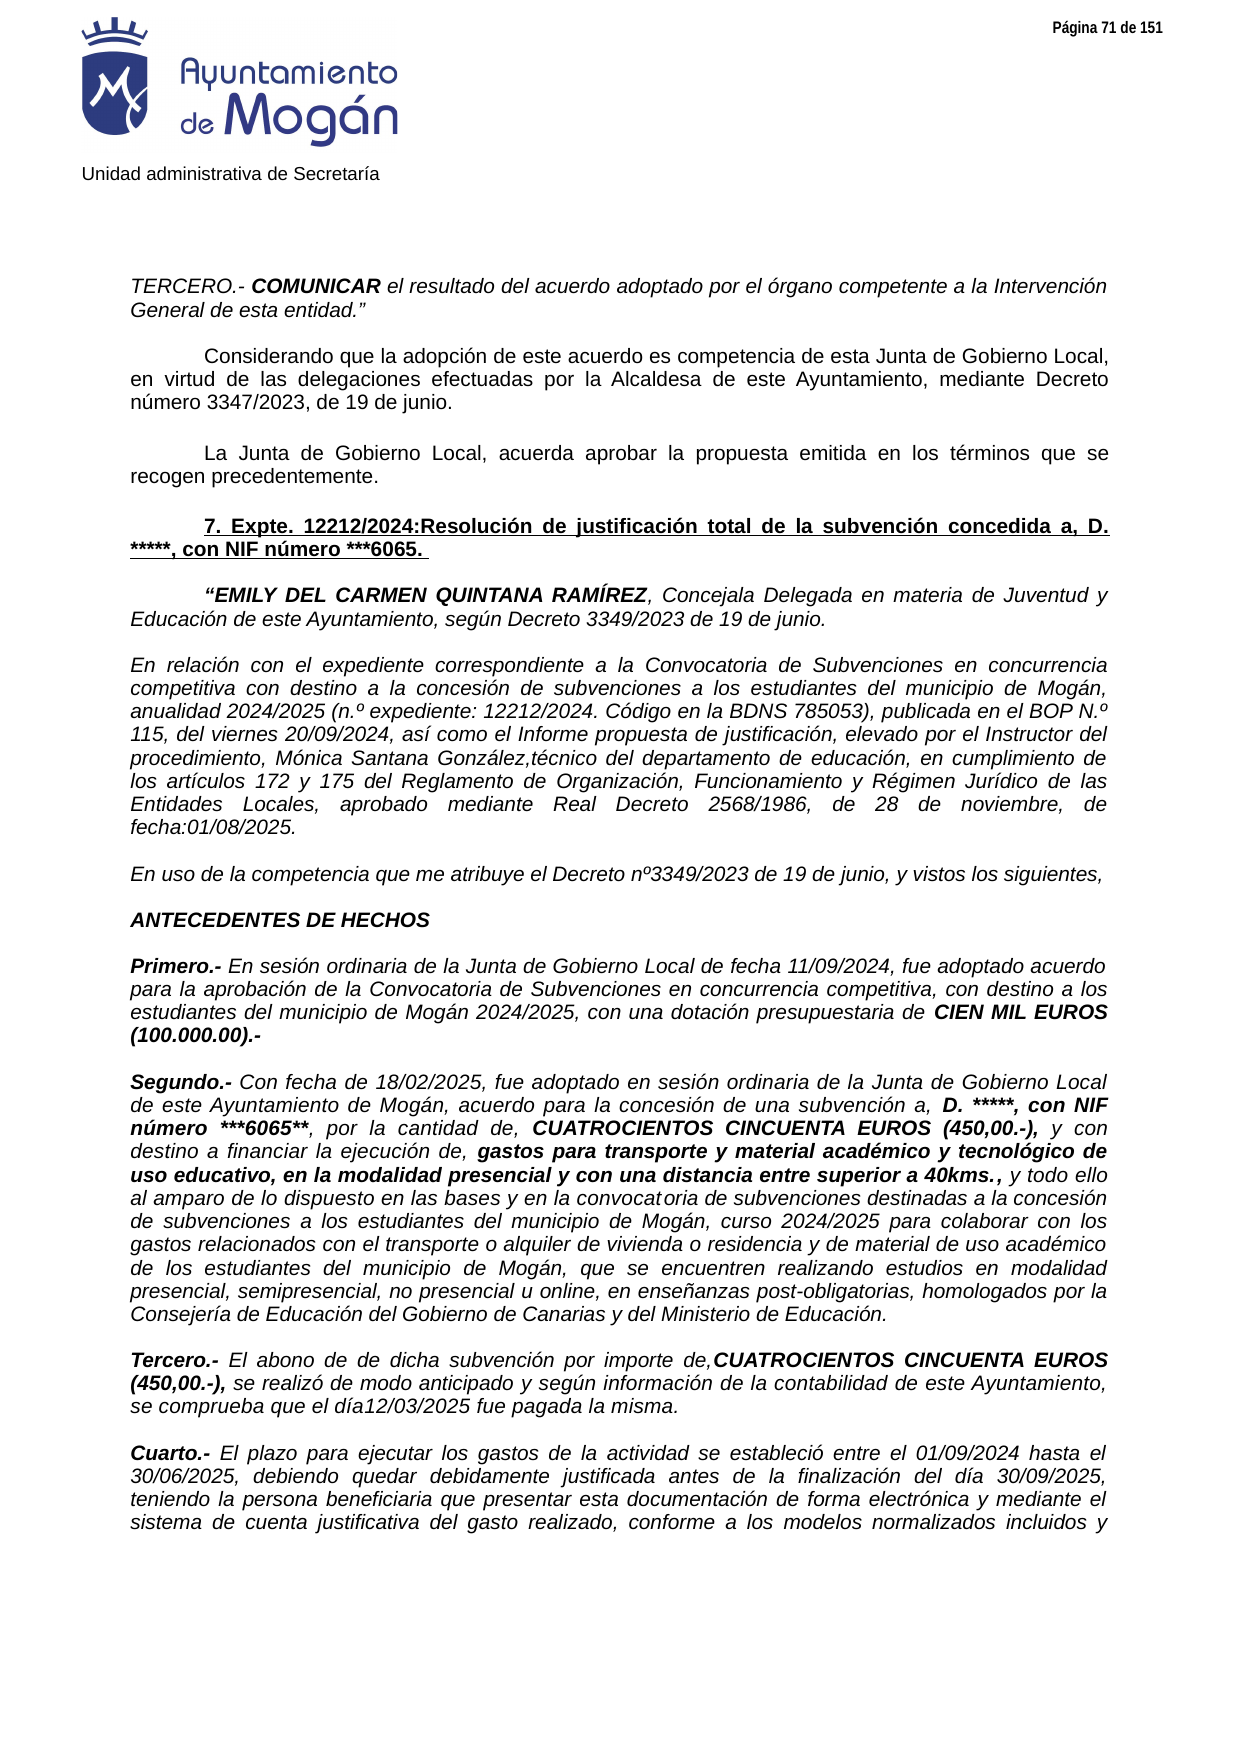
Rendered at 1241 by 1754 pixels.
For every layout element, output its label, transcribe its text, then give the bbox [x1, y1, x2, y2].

text 7. Expte. 12212/2024:Resolución de justificación total de la subvención concedida a, D. *****, con NIF número ***6065. [130, 514, 1110, 561]
text Segundo.- Con fecha de 18/02/2025, fue adoptado en sesión ordinaria de la Junta de Gobierno Local de este Ayuntamiento de Mogán, acuerdo para la concesión de una subvención a, D. *****, con NIF número ***6065**, por la cantidad de, CUATROCIENTOS CINCUENTA EUROS (450,00.-), y con destino a financiar la ejecución de, gastos para transporte y material académico y tecnológico de uso educativo, en la modalidad presencial y con una distancia entre superior a 40kms., y todo ello al amparo de lo dispuesto en las bases y en la convocatoria de subvenciones destinadas a la concesión de subvenciones a los estudiantes del municipio de Mogán, curso 2024/2025 para colaborar con los gastos relacionados con el transporte o alquiler de vivienda o residencia y de material de uso académico de los estudiantes del municipio de Mogán, que se encuentren realizando estudios en modalidad presencial, semipresencial, no presencial u online, en enseñanzas post-obligatorias, homologados por la Consejería de Educación del Gobierno de Canarias y del Ministerio de Educación. [130, 1070, 1110, 1326]
text TERCERO.- COMUNICAR el resultado del acuerdo adoptado por el órgano competente a la Intervención General de esta entidad.” [130, 275, 1110, 321]
text Tercero.- El abono de de dicha subvención por importe de,CUATROCIENTOS CINCUENTA EUROS (450,00.-), se realizó de modo anticipado y según información de la contabilidad de este Ayuntamiento, se comprueba que el día12/03/2025 fue pagada la misma. [130, 1349, 1110, 1418]
text La Junta de Gobierno Local, acuerda aprobar la propuesta emitida en los términos que se recogen precedentemente. [130, 441, 1110, 487]
picture [81, 17, 398, 153]
text Cuarto.- El plazo para ejecutar los gastos de la actividad se estableció entre el 01/09/2024 hasta el 30/06/2025, debiendo quedar debidamente justificada antes de la finalización del día 30/09/2025, teniendo la persona beneficiaria que presentar esta documentación de forma electrónica y mediante el sistema de cuenta justificativa del gasto realizado, conforme a los modelos normalizados incluidos y [130, 1441, 1110, 1534]
text En relación con el expediente correspondiente a la Convocatoria de Subvenciones en concurrencia competitiva con destino a la concesión de subvenciones a los estudiantes del municipio de Mogán, anualidad 2024/2025 (n.º expediente: 12212/2024. Código en la BDNS 785053), publicada en el BOP N.º 115, del viernes 20/09/2024, así como el Informe propuesta de justificación, elevado por el Instructor del procedimiento, Mónica Santana González,técnico del departamento de educación, en cumplimiento de los artículos 172 y 175 del Reglamento de Organización, Funcionamiento y Régimen Jurídico de las Entidades Locales, aprobado mediante Real Decreto 2568/1986, de 28 de noviembre, de fecha:01/08/2025. [130, 653, 1110, 839]
text ANTECEDENTES DE HECHOS [130, 908, 1110, 931]
text Primero.- En sesión ordinaria de la Junta de Gobierno Local de fecha 11/09/2024, fue adoptado acuerdo para la aprobación de la Convocatoria de Subvenciones en concurrencia competitiva, con destino a los estudiantes del municipio de Mogán 2024/2025, con una dotación presupuestaria de CIEN MIL EUROS (100.000.00).- [130, 954, 1110, 1047]
text En uso de la competencia que me atribuye el Decreto nº3349/2023 de 19 de junio, y vistos los siguientes, [130, 862, 1110, 885]
text “EMILY DEL CARMEN QUINTANA RAMÍREZ, Concejala Delegada en materia de Juventud y Educación de este Ayuntamiento, según Decreto 3349/2023 de 19 de junio. [130, 584, 1110, 630]
text Considerando que la adopción de este acuerdo es competencia de esta Junta de Gobierno Local, en virtud de las delegaciones efectuadas por la Alcaldesa de este Ayuntamiento, mediante Decreto número 3347/2023, de 19 de junio. [130, 344, 1110, 414]
